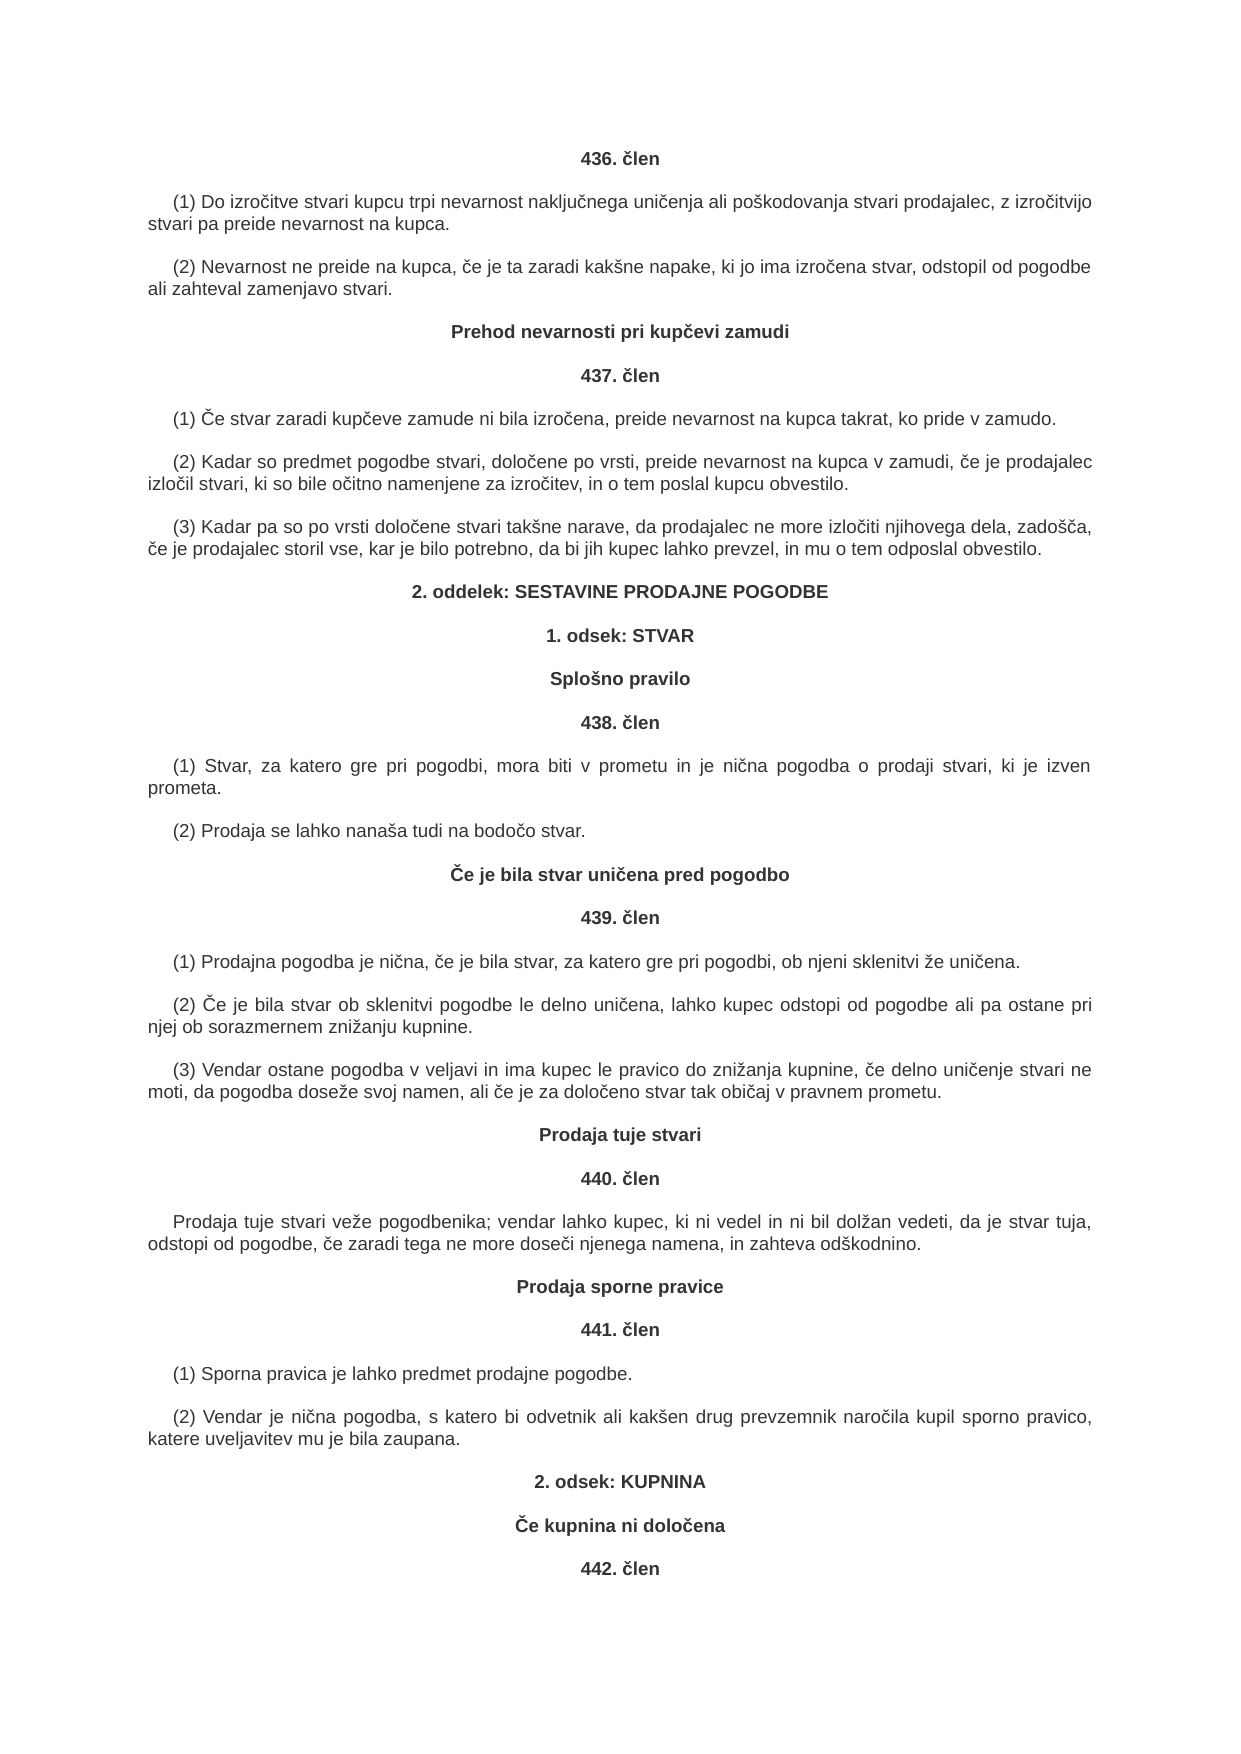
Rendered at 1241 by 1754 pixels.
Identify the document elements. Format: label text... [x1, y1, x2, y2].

text Prodaja tuje stvari veže pogodbenika; vendar lahko kupec, ki ni vedel in ni bil dolžan vedeti, da je stvar tuja, odstopi od pogodbe, če zaradi tega ne more doseči njenega namena, in zahteva odškodnino. [148, 1211, 1093, 1254]
text (2) Nevarnost ne preide na kupca, če je ta zaradi kakšne napake, ki jo ima izročena stvar, odstopil od pogodbe ali zahteval zamenjavo stvari. [148, 256, 1093, 299]
text (2) Vendar je nična pogodba, s katero bi odvetnik ali kakšen drug prevzemnik naročila kupil sporno pravico, katere uveljavitev mu je bila zaupana. [148, 1406, 1093, 1449]
text 436. člen [148, 148, 1093, 169]
text Če kupnina ni določena [148, 1514, 1093, 1536]
text (3) Vendar ostane pogodba v veljavi in ima kupec le pravico do znižanja kupnine, če delno uničenje stvari ne moti, da pogodba doseže svoj namen, ali če je za določeno stvar tak običaj v pravnem prometu. [148, 1059, 1093, 1102]
text 440. člen [148, 1167, 1093, 1189]
text (2) Če je bila stvar ob sklenitvi pogodbe le delno uničena, lahko kupec odstopi od pogodbe ali pa ostane pri njej ob sorazmernem znižanju kupnine. [148, 994, 1093, 1037]
text (3) Kadar pa so po vrsti določene stvari takšne narave, da prodajalec ne more izločiti njihovega dela, zadošča, če je prodajalec storil vse, kar je bilo potrebno, da bi jih kupec lahko prevzel, in mu o tem odposlal obvestilo. [148, 516, 1093, 559]
text 438. člen [148, 712, 1093, 733]
text Splošno pravilo [148, 668, 1093, 690]
text Če je bila stvar uničena pred pogodbo [148, 863, 1093, 885]
text 2. oddelek: SESTAVINE PRODAJNE POGODBE [148, 581, 1093, 603]
text 1. odsek: STVAR [148, 625, 1093, 646]
text Prodaja tuje stvari [148, 1124, 1093, 1145]
text (2) Kadar so predmet pogodbe stvari, določene po vrsti, preide nevarnost na kupca v zamudi, če je prodajalec izločil stvari, ki so bile očitno namenjene za izročitev, in o tem poslal kupcu obvestilo. [148, 451, 1093, 494]
text 437. člen [148, 364, 1093, 386]
text Prodaja sporne pravice [148, 1276, 1093, 1297]
text 439. člen [148, 907, 1093, 928]
text 2. odsek: KUPNINA [148, 1471, 1093, 1493]
text (2) Prodaja se lahko nanaša tudi na bodočo stvar. [148, 820, 1093, 842]
text Prehod nevarnosti pri kupčevi zamudi [148, 321, 1093, 343]
text (1) Sporna pravica je lahko predmet prodajne pogodbe. [148, 1363, 1093, 1384]
text 441. člen [148, 1319, 1093, 1341]
text (1) Prodajna pogodba je nična, če je bila stvar, za katero gre pri pogodbi, ob njeni sklenitvi že uničena. [148, 950, 1093, 972]
text (1) Do izročitve stvari kupcu trpi nevarnost naključnega uničenja ali poškodovanja stvari prodajalec, z izročitvijo stvari pa preide nevarnost na kupca. [148, 191, 1093, 234]
text (1) Stvar, za katero gre pri pogodbi, mora biti v prometu in je nična pogodba o prodaji stvari, ki je izven prometa. [148, 755, 1093, 798]
text (1) Če stvar zaradi kupčeve zamude ni bila izročena, preide nevarnost na kupca takrat, ko pride v zamudo. [148, 408, 1093, 429]
text 442. člen [148, 1558, 1093, 1579]
